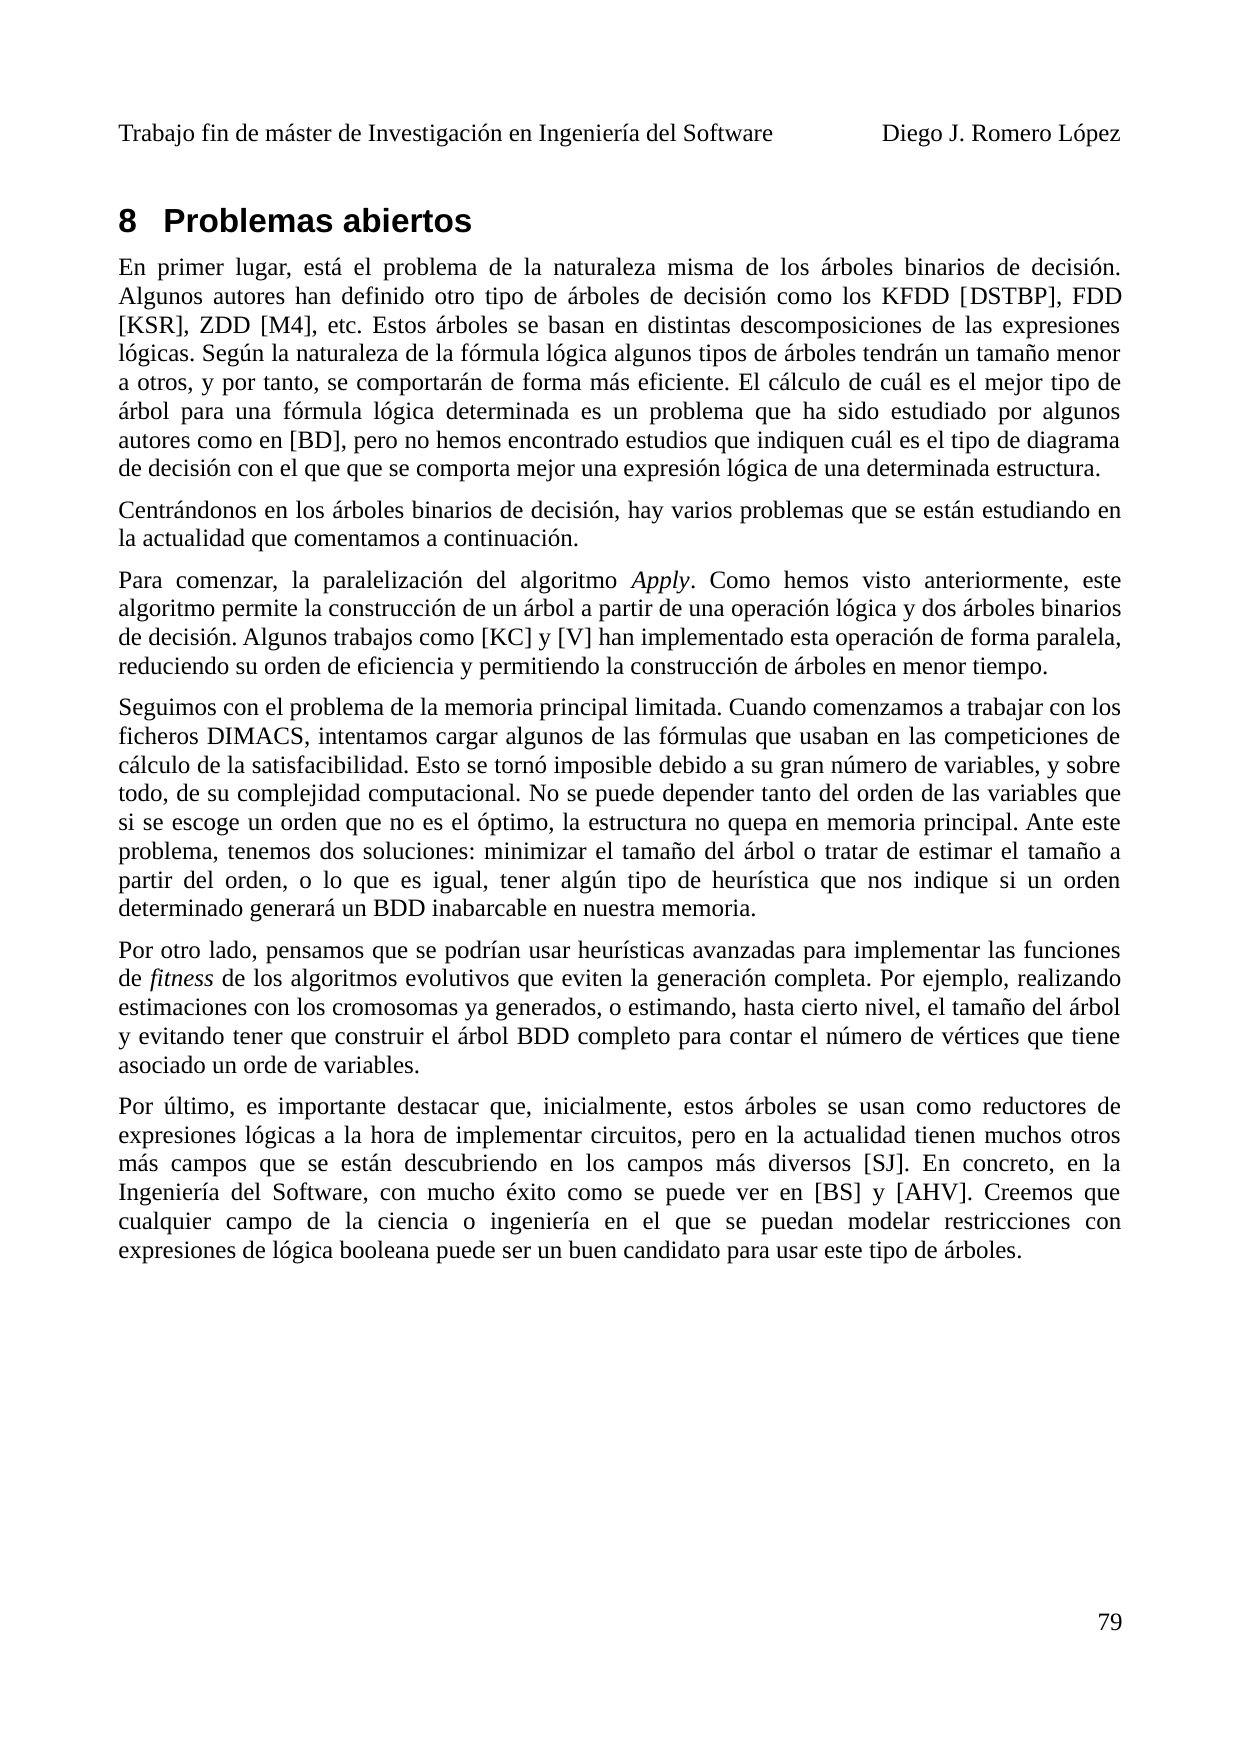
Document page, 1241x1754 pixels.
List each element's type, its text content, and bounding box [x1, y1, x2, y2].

text Seguimos con el problema de la memoria principal limitada. Cuando comenzamos a trabajar con los ficheros DIMACS, intentamos cargar algunos de las fórmulas que usaban en las competiciones de cálculo de la satisfacibilidad. Esto se tornó imposible debido a su gran número de variables, y sobre todo, de su complejidad computacional. No se puede depender tanto del orden de las variables que si se escoge un orden que no es el óptimo, la estructura no quepa en memoria principal. Ante este problema, tenemos dos soluciones: minimizar el tamaño del árbol o tratar de estimar el tamaño a partir del orden, o lo que es igual, tener algún tipo de heurística que nos indique si un orden determinado generará un BDD inabarcable en nuestra memoria. [118, 692, 1122, 922]
text En primer lugar, está el problema de la naturaleza misma de los árboles binarios de decisión. Algunos autores han definido otro tipo de árboles de decisión como los KFDD [DSTBP], FDD [KSR], ZDD [M4], etc. Estos árboles se basan en distintas descomposiciones de las expresiones lógicas. Según la naturaleza de la fórmula lógica algunos tipos de árboles tendrán un tamaño menor a otros, y por tanto, se comportarán de forma más eficiente. El cálculo de cuál es el mejor tipo de árbol para una fórmula lógica determinada es un problema que ha sido estudiado por algunos autores como en [BD], pero no hemos encontrado estudios que indiquen cuál es el tipo de diagrama de decisión con el que que se comporta mejor una expresión lógica de una determinada estructura. [118, 252, 1122, 482]
text Para comenzar, la paralelización del algoritmo Apply. Como hemos visto anteriormente, este algoritmo permite la construcción de un árbol a partir de una operación lógica y dos árboles binarios de decisión. Algunos trabajos como [KC] y [V] han implementado esta operación de forma paralela, reduciendo su orden de eficiencia y permitiendo la construcción de árboles en menor tiempo. [118, 565, 1122, 680]
text Por último, es importante destacar que, inicialmente, estos árboles se usan como reductores de expresiones lógicas a la hora de implementar circuitos, pero en la actualidad tienen muchos otros más campos que se están descubriendo en los campos más diversos [SJ]. En concreto, en la Ingeniería del Software, con mucho éxito como se puede ver en [BS] y [AHV]. Creemos que cualquier campo de la ciencia o ingeniería en el que se puedan modelar restricciones con expresiones de lógica booleana puede ser un buen candidato para usar este tipo de árboles. [118, 1091, 1122, 1263]
text Centrándonos en los árboles binarios de decisión, hay varios problemas que se están estudiando en la actualidad que comentamos a continuación. [118, 495, 1122, 552]
subtitle Problemas abiertos [118, 201, 1122, 240]
text Por otro lado, pensamos que se podrían usar heurísticas avanzadas para implementar las funciones de fitness de los algoritmos evolutivos que eviten la generación completa. Por ejemplo, realizando estimaciones con los cromosomas ya generados, o estimando, hasta cierto nivel, el tamaño del árbol y evitando tener que construir el árbol BDD completo para contar el número de vértices que tiene asociado un orde de variables. [118, 935, 1122, 1078]
